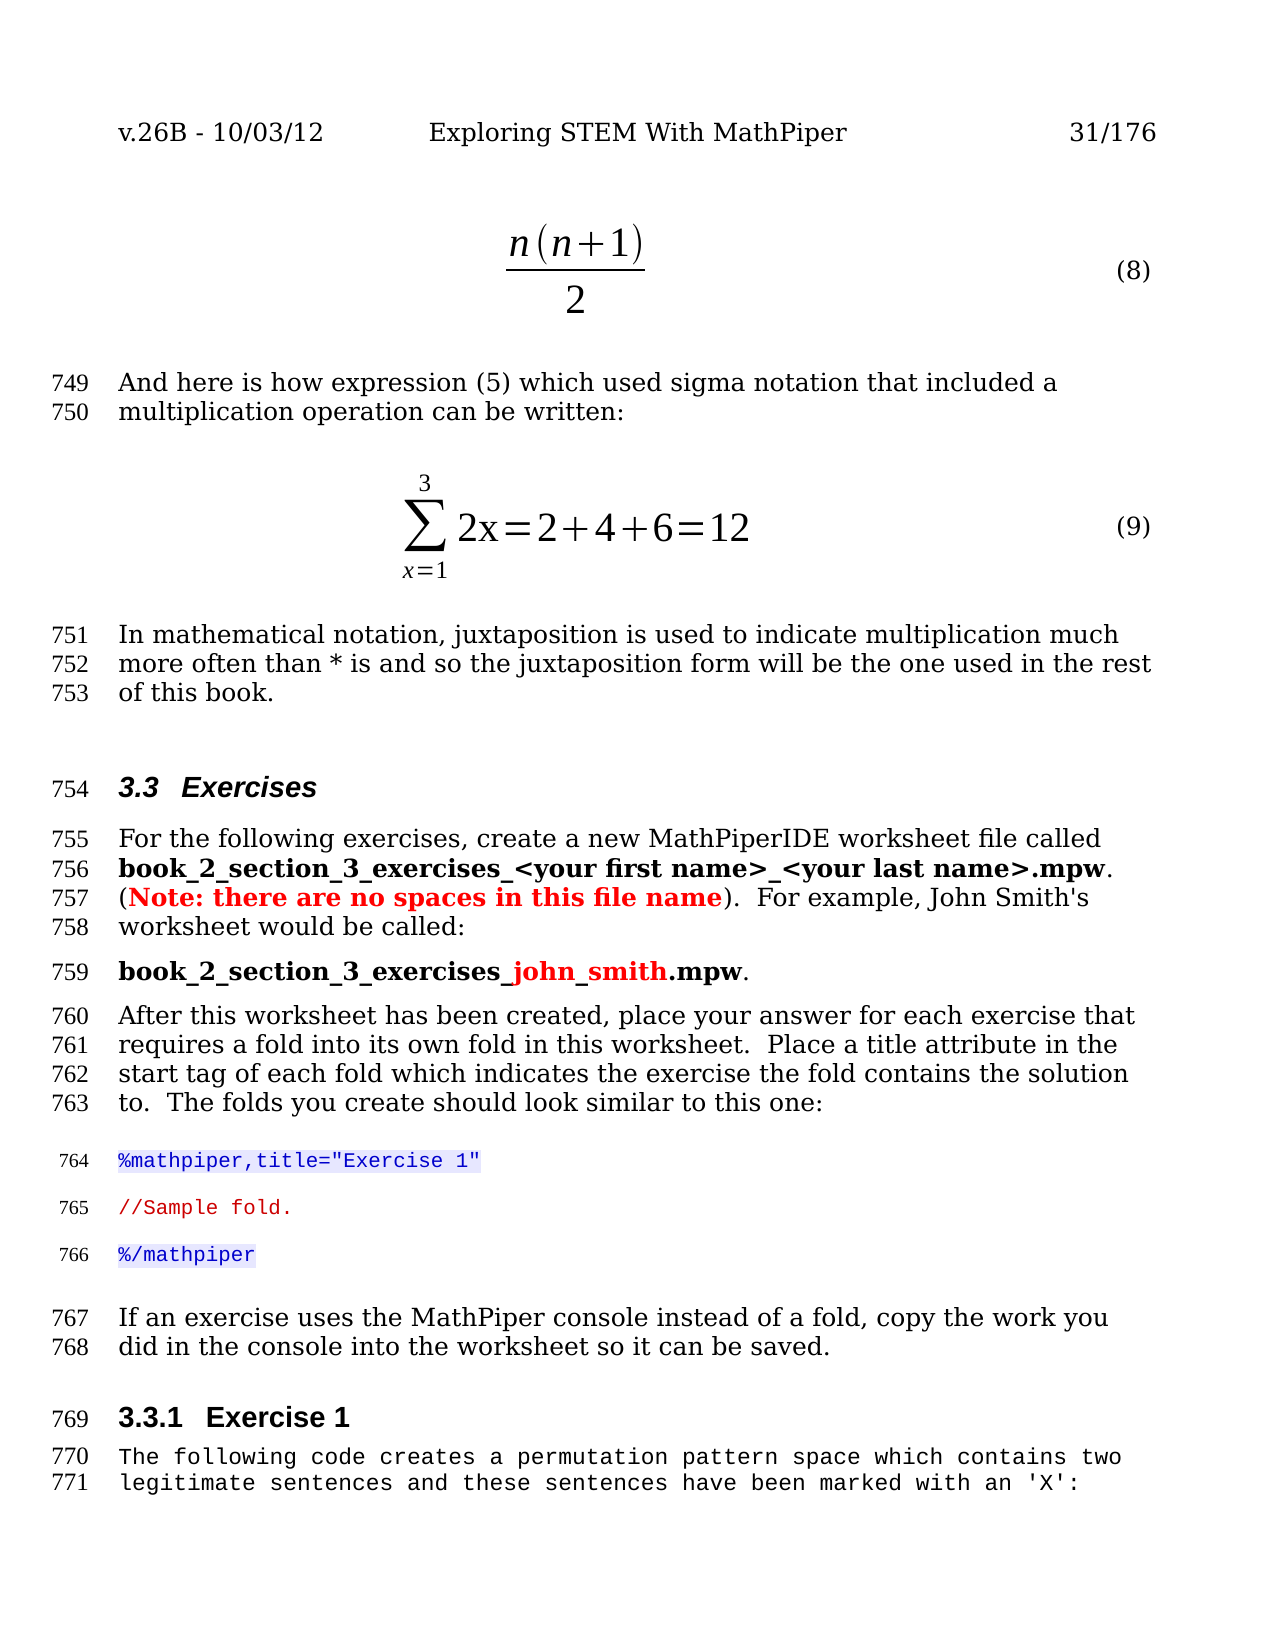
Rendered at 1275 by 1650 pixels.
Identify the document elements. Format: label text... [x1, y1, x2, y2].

table_header [118, 462, 1041, 591]
text %/mathpiper [118, 1244, 1157, 1268]
subtitle Exercise 1 [118, 1400, 1157, 1434]
text %mathpiper,title="Exercise 1" [118, 1149, 1157, 1173]
text If an exercise uses the MathPiper console instead of a fold, copy the work you did in the console into the worksheet so it can be saved. [118, 1303, 1157, 1361]
text The following code creates a permutation pattern space which contains two legitimate sentences and these sentences have been marked with an 'X': [118, 1446, 1157, 1497]
text In mathematical notation, juxtaposition is used to indicate multiplication much more often than * is and so the juxtaposition form will be the one used in the rest of this book. [118, 620, 1157, 707]
text //Sample fold. [118, 1197, 1157, 1221]
text After this worksheet has been created, place your answer for each exercise that requires a fold into its own fold in this worksheet. Place a title attribute in the start tag of each fold which indicates the exercise the fold contains the solution to. The folds you create should look similar to this one: [118, 1001, 1157, 1118]
table_header (8) [1041, 212, 1157, 330]
table_header [118, 212, 1041, 330]
text And here is how expression (5) which used sigma notation that included a multiplication operation can be written: [118, 368, 1157, 427]
text For the following exercises, create a new MathPiperIDE worksheet file called book_2_section_3_exercises_<your first name>_<your last name>.mpw. (Note: there are no spaces in this file name). For example, John Smith's worksheet would be called: [118, 824, 1157, 942]
table_header (9) [1041, 462, 1157, 591]
text book_2_section_3_exercises_john_smith.mpw. [118, 957, 1157, 986]
subtitle Exercises [118, 770, 1157, 803]
